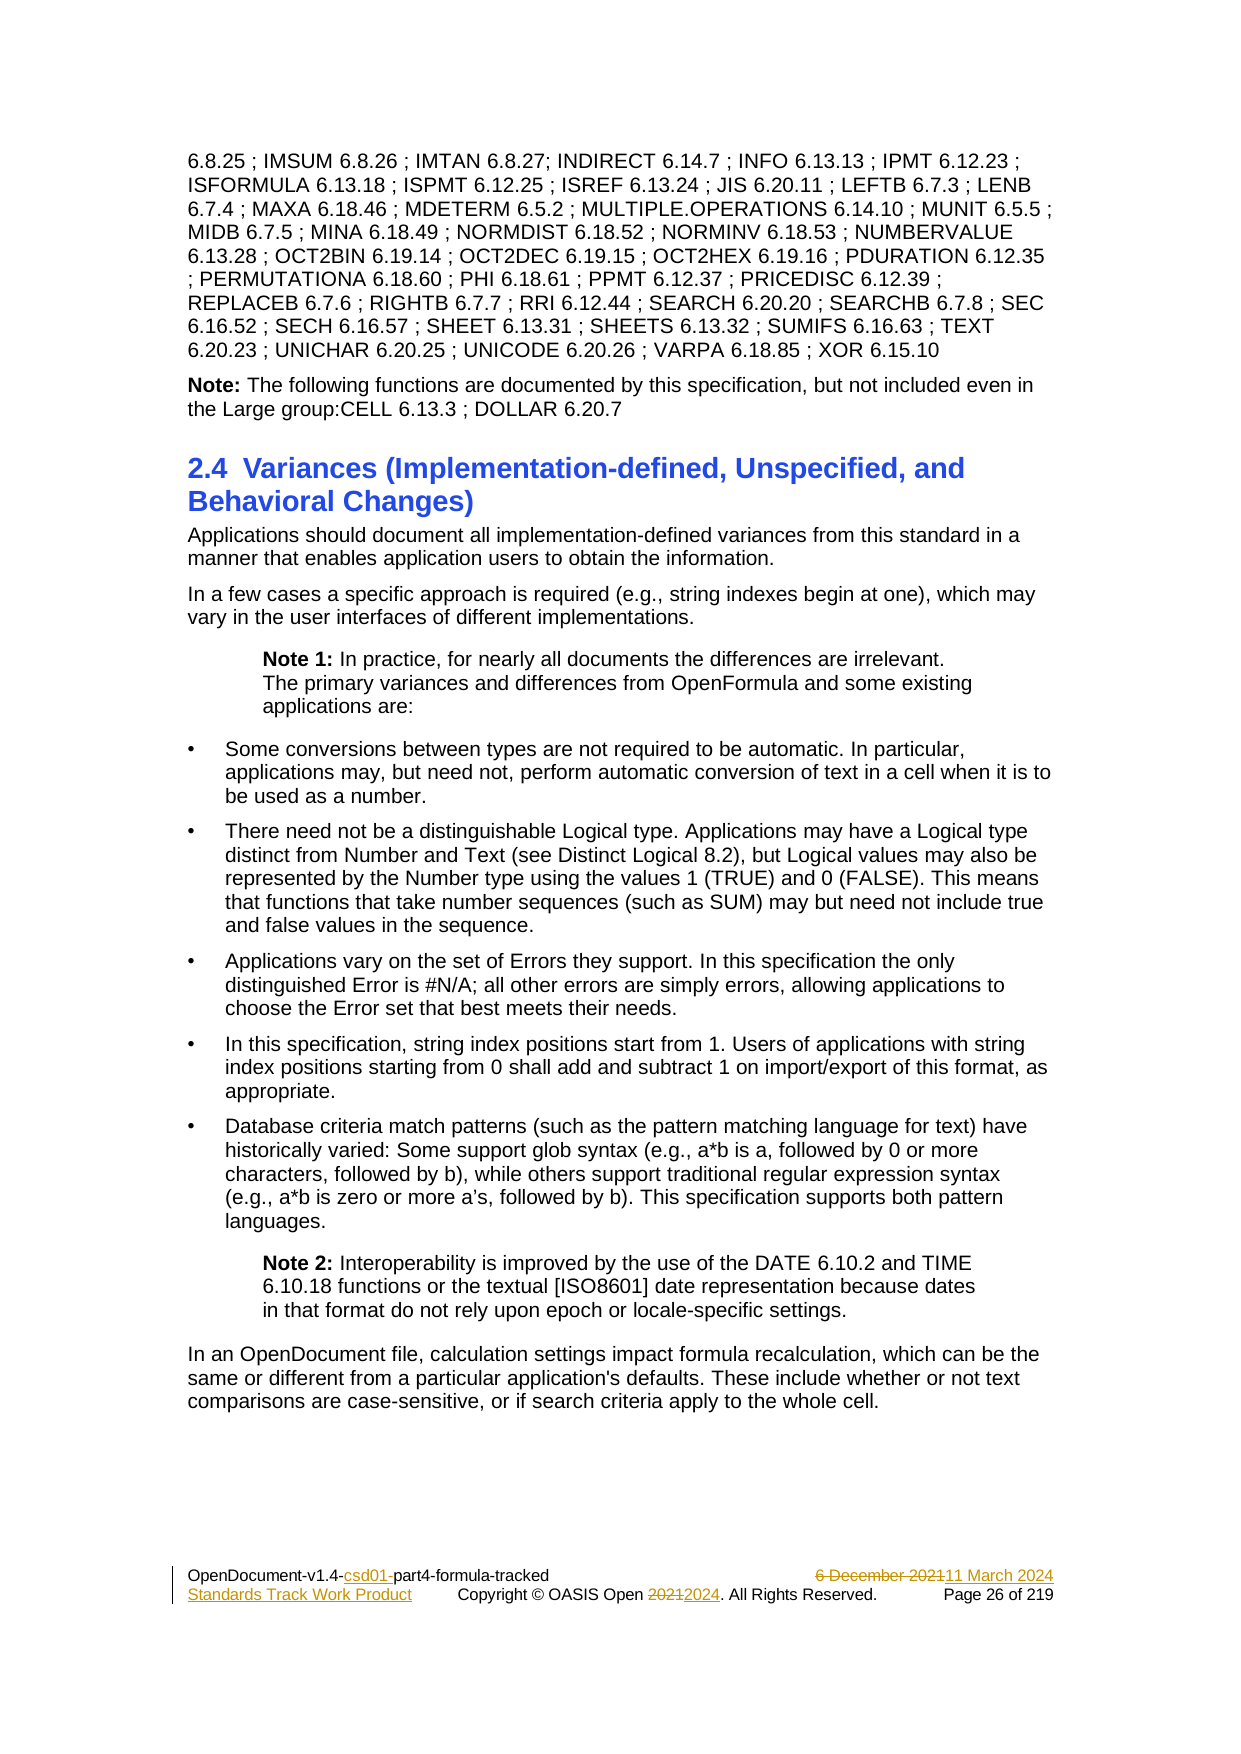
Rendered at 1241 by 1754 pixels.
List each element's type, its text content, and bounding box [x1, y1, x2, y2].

list Applications vary on the set of Errors they support. In this specification the only distinguished Error is #N/A; all other errors are simply errors, allowing applications to choose the Error set that best meets their needs. [187, 949, 1053, 1020]
text Note 2: Interoperability is improved by the use of the DATE 6.10.2 and TIME 6.10.18 functions or the textual [ISO8601] date representation because dates in that format do not rely upon epoch or locale-specific settings. [262, 1251, 978, 1322]
list Some conversions between types are not required to be automatic. In particular, applications may, but need not, perform automatic conversion of text in a cell when it is to be used as a number. [187, 737, 1053, 808]
list There need not be a distinguishable Logical type. Applications may have a Logical type distinct from Number and Text (see Distinct Logical 8.2), but Logical values may also be represented by the Number type using the values 1 (TRUE) and 0 (FALSE). This means that functions that take number sequences (such as SUM) may but need not include true and false values in the sequence. [187, 820, 1053, 937]
subtitle Variances (Implementation-defined, Unspecified, and Behavioral Changes) [187, 452, 1053, 517]
text Note 1: In practice, for nearly all documents the differences are irrelevant. The primary variances and differences from OpenFormula and some existing applications are: [262, 648, 978, 718]
text 6.8.25 ; IMSUM 6.8.26 ; IMTAN 6.8.27; INDIRECT 6.14.7 ; INFO 6.13.13 ; IPMT 6.12.23 ; ISFORMULA 6.13.18 ; ISPMT 6.12.25 ; ISREF 6.13.24 ; JIS 6.20.11 ; LEFTB 6.7.3 ; LENB 6.7.4 ; MAXA 6.18.46 ; MDETERM 6.5.2 ; MULTIPLE.OPERATIONS 6.14.10 ; MUNIT 6.5.5 ; MIDB 6.7.5 ; MINA 6.18.49 ; NORMDIST 6.18.52 ; NORMINV 6.18.53 ; NUMBERVALUE 6.13.28 ; OCT2BIN 6.19.14 ; OCT2DEC 6.19.15 ; OCT2HEX 6.19.16 ; PDURATION 6.12.35 ; PERMUTATIONA 6.18.60 ; PHI 6.18.61 ; PPMT 6.12.37 ; PRICEDISC 6.12.39 ; REPLACEB 6.7.6 ; RIGHTB 6.7.7 ; RRI 6.12.44 ; SEARCH 6.20.20 ; SEARCHB 6.7.8 ; SEC 6.16.52 ; SECH 6.16.57 ; SHEET 6.13.31 ; SHEETS 6.13.32 ; SUMIFS 6.16.63 ; TEXT 6.20.23 ; UNICHAR 6.20.25 ; UNICODE 6.20.26 ; VARPA 6.18.85 ; XOR 6.15.10 [187, 150, 1053, 362]
text In a few cases a specific approach is required (e.g., string indexes begin at one), which may vary in the user interfaces of different implementations. [187, 582, 1053, 629]
list In this specification, string index positions start from 1. Users of applications with string index positions starting from 0 shall add and subtract 1 on import/export of this format, as appropriate. [187, 1032, 1053, 1103]
text Applications should document all implementation-defined variances from this standard in a manner that enables application users to obtain the information. [187, 523, 1053, 570]
text In an OpenDocument file, calculation settings impact formula recalculation, which can be the same or different from a particular application's defaults. These include whether or not text comparisons are case-sensitive, or if search criteria apply to the whole cell. [187, 1343, 1053, 1413]
list Database criteria match patterns (such as the pattern matching language for text) have historically varied: Some support glob syntax (e.g., a*b is a, followed by 0 or more characters, followed by b), while others support traditional regular expression syntax (e.g., a*b is zero or more a’s, followed by b). This specification supports both pattern languages. [187, 1115, 1053, 1233]
text Note: The following functions are documented by this specification, but not included even in the Large group:CELL 6.13.3 ; DOLLAR 6.20.7 [187, 374, 1053, 421]
